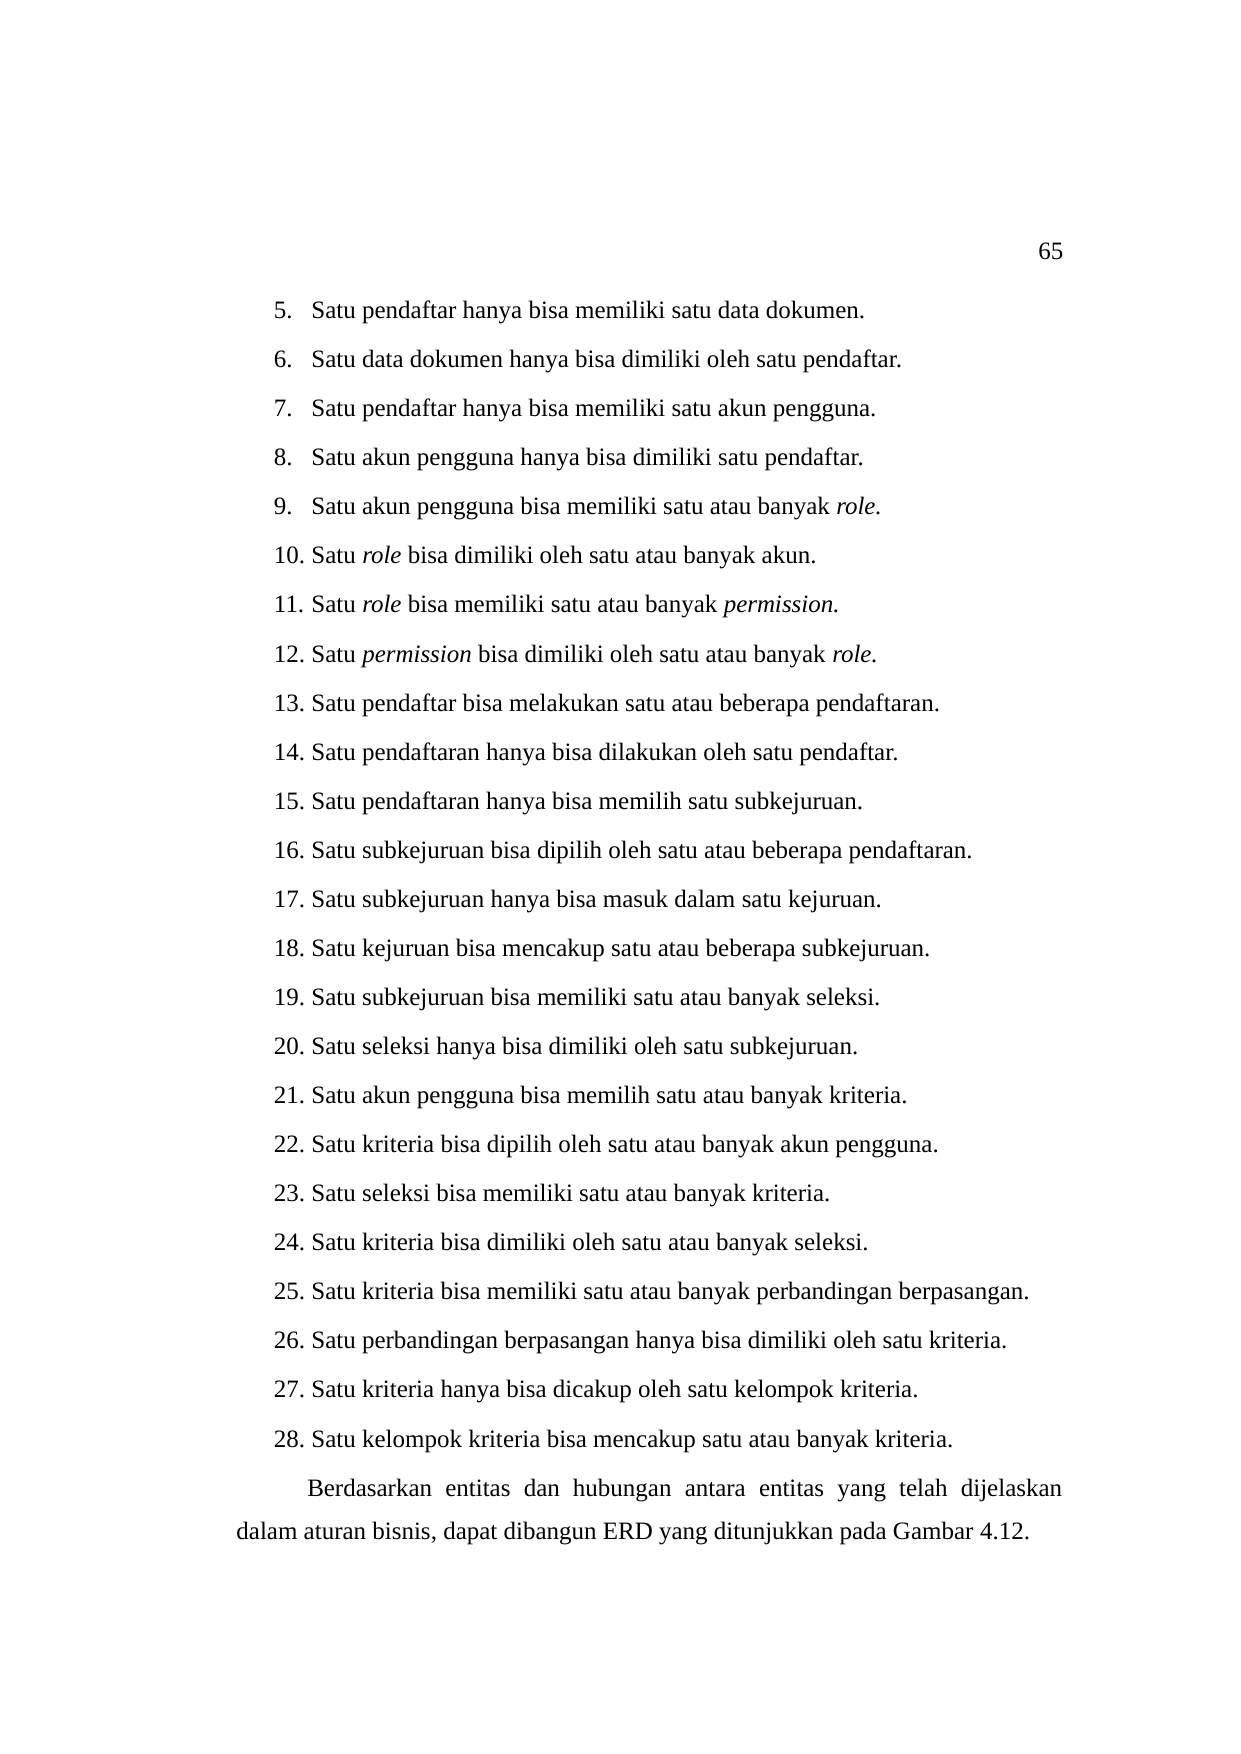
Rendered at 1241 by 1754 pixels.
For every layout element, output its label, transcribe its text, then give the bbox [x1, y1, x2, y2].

list Satu pendaftaran hanya bisa dilakukan oleh satu pendaftar. [274, 737, 1063, 766]
list Satu subkejuruan bisa memiliki satu atau banyak seleksi. [274, 982, 1063, 1011]
list Satu akun pengguna hanya bisa dimiliki satu pendaftar. [274, 442, 1063, 471]
list Satu akun pengguna bisa memiliki satu atau banyak role. [274, 491, 1063, 520]
list Satu perbandingan berpasangan hanya bisa dimiliki oleh satu kriteria. [274, 1326, 1063, 1354]
list Satu akun pengguna bisa memilih satu atau banyak kriteria. [274, 1080, 1063, 1109]
list Satu kejuruan bisa mencakup satu atau beberapa subkejuruan. [274, 933, 1063, 962]
list Satu subkejuruan hanya bisa masuk dalam satu kejuruan. [274, 884, 1063, 913]
text Berdasarkan entitas dan hubungan antara entitas yang telah dijelaskan dalam aturan bisnis, dapat dibangun ERD yang ditunjukkan pada Gambar 4.12. [236, 1473, 1063, 1544]
list Satu data dokumen hanya bisa dimiliki oleh satu pendaftar. [274, 344, 1063, 373]
list Satu seleksi bisa memiliki satu atau banyak kriteria. [274, 1178, 1063, 1207]
list Satu kriteria bisa dimiliki oleh satu atau banyak seleksi. [274, 1227, 1063, 1256]
list Satu kriteria hanya bisa dicakup oleh satu kelompok kriteria. [274, 1374, 1063, 1403]
list Satu kriteria bisa dipilih oleh satu atau banyak akun pengguna. [274, 1129, 1063, 1158]
list Satu role bisa memiliki satu atau banyak permission. [274, 589, 1063, 618]
list Satu pendaftar hanya bisa memiliki satu data dokumen. [274, 295, 1063, 324]
list Satu kriteria bisa memiliki satu atau banyak perbandingan berpasangan. [274, 1276, 1063, 1305]
list Satu pendaftar bisa melakukan satu atau beberapa pendaftaran. [274, 688, 1063, 716]
list Satu seleksi hanya bisa dimiliki oleh satu subkejuruan. [274, 1031, 1063, 1060]
list Satu pendaftar hanya bisa memiliki satu akun pengguna. [274, 393, 1063, 422]
list Satu permission bisa dimiliki oleh satu atau banyak role. [274, 639, 1063, 667]
list Satu subkejuruan bisa dipilih oleh satu atau beberapa pendaftaran. [274, 835, 1063, 864]
list Satu kelompok kriteria bisa mencakup satu atau banyak kriteria. [274, 1424, 1063, 1452]
list Satu pendaftaran hanya bisa memilih satu subkejuruan. [274, 786, 1063, 814]
list Satu role bisa dimiliki oleh satu atau banyak akun. [274, 541, 1063, 569]
